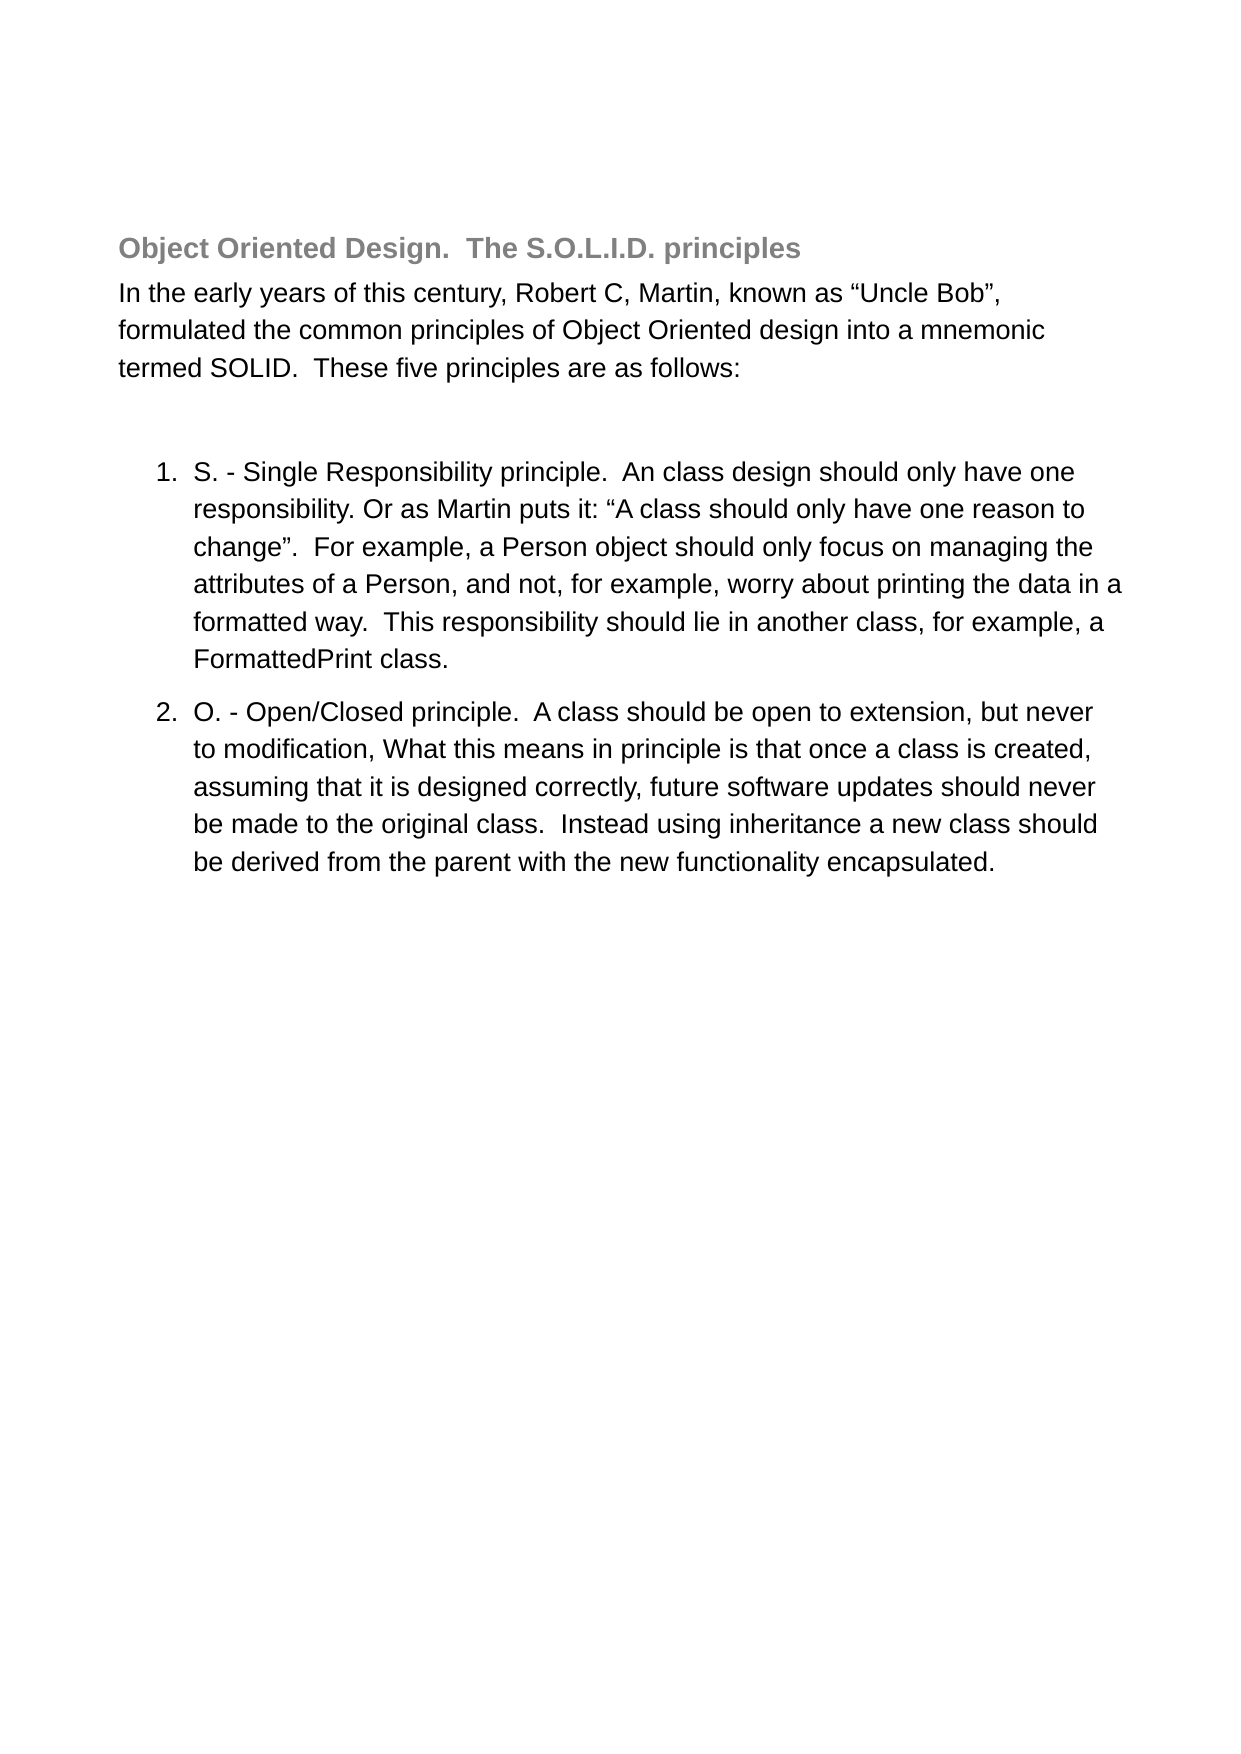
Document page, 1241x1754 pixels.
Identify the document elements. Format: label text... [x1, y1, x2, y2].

list O. - Open/Closed principle. A class should be open to extension, but never to modification, What this means in principle is that once a class is created, assuming that it is designed correctly, future software updates should never be made to the original class. Instead using inheritance a new class should be derived from the parent with the new functionality encapsulated. [156, 696, 1122, 877]
text In the early years of this century, Robert C, Martin, known as “Uncle Bob”, formulated the common principles of Object Oriented design into a mnemonic termed SOLID. These five principles are as follows: [118, 277, 1122, 383]
subtitle Object Oriented Design. The S.O.L.I.D. principles [118, 231, 1122, 264]
list S. - Single Responsibility principle. An class design should only have one responsibility. Or as Martin puts it: “A class should only have one reason to change”. For example, a Person object should only focus on managing the attributes of a Person, and not, for example, worry about printing the data in a formatted way. This responsibility should lie in another class, for example, a FormattedPrint class. [156, 456, 1122, 675]
